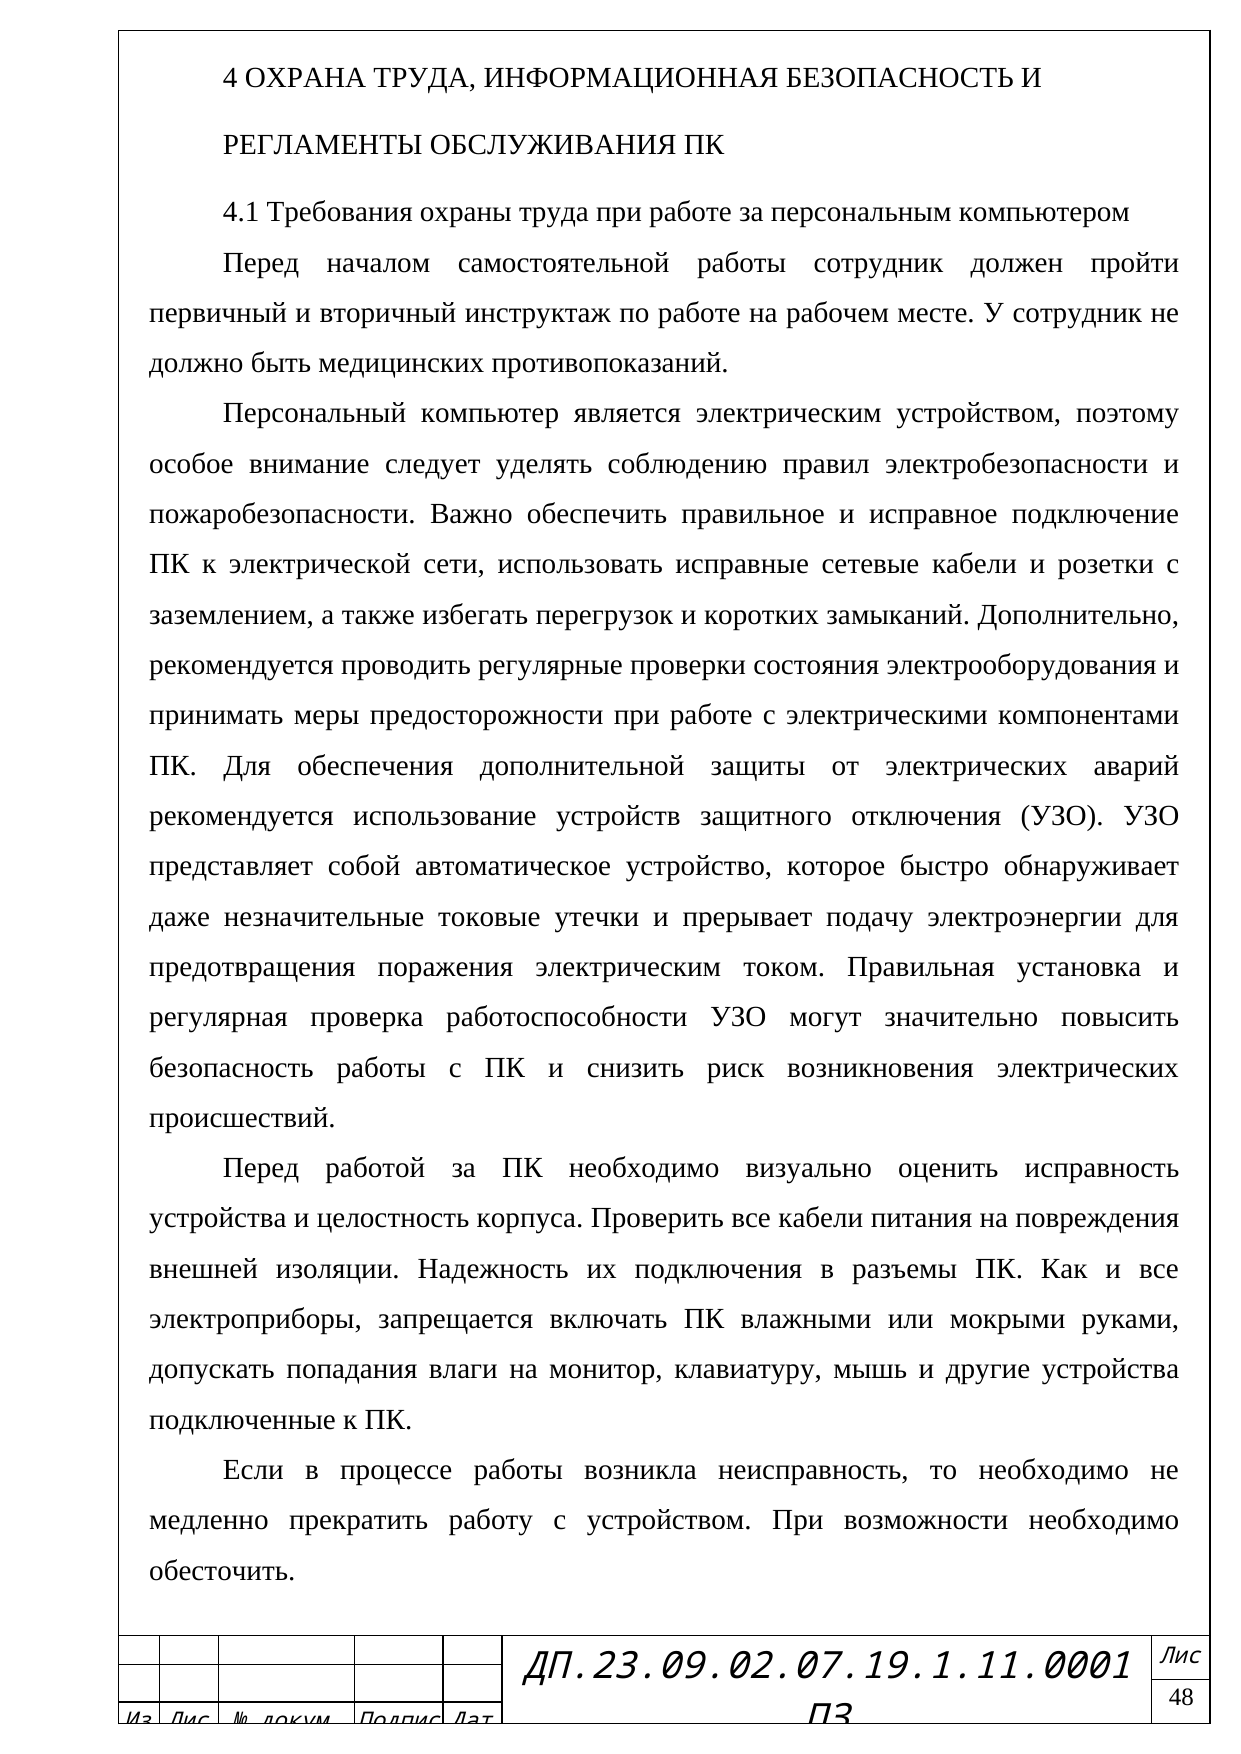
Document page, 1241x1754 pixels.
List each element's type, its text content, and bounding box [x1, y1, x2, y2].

text Перед началом самостоятельной работы сотрудник должен пройти первичный и вторичный инструктаж по работе на рабочем месте. У сотрудник не должно быть медицинских противопоказаний. [149, 245, 1180, 379]
subtitle 4.1 Требования охраны труда при работе за персональным компьютером [149, 194, 1180, 228]
text Перед работой за ПК необходимо визуально оценить исправность устройства и целостность корпуса. Проверить все кабели питания на повреждения внешней изоляции. Надежность их подключения в разъемы ПК. Как и все электроприборы, запрещается включать ПК влажными или мокрыми руками, допускать попадания влаги на монитор, клавиатуру, мышь и другие устройства подключенные к ПК. [149, 1150, 1180, 1435]
text Персональный компьютер является электрическим устройством, поэтому особое внимание следует уделять соблюдению правил электробезопасности и пожаробезопасности. Важно обеспечить правильное и исправное подключение ПК к электрической сети, использовать исправные сетевые кабели и розетки с заземлением, а также избегать перегрузок и коротких замыканий. Дополнительно, рекомендуется проводить регулярные проверки состояния электрооборудования и принимать меры предосторожности при работе с электрическими компонентами ПК. Для обеспечения дополнительной защиты от электрических аварий рекомендуется использование устройств защитного отключения (УЗО). УЗО представляет собой автоматическое устройство, которое быстро обнаруживает даже незначительные токовые утечки и прерывает подачу электроэнергии для предотвращения поражения электрическим током. Правильная установка и регулярная проверка работоспособности УЗО могут значительно повысить безопасность работы с ПК и снизить риск возникновения электрических происшествий. [149, 396, 1180, 1133]
text Если в процессе работы возникла неисправность, то необходимо не медленно прекратить работу с устройством. При возможности необходимо обесточить. [149, 1452, 1180, 1586]
title 4 ОХРАНА ТРУДА, ИНФОРМАЦИОННАЯ БЕЗОПАСНОСТЬ И РЕГЛАМЕНТЫ ОБСЛУЖИВАНИЯ ПК [223, 60, 1180, 161]
